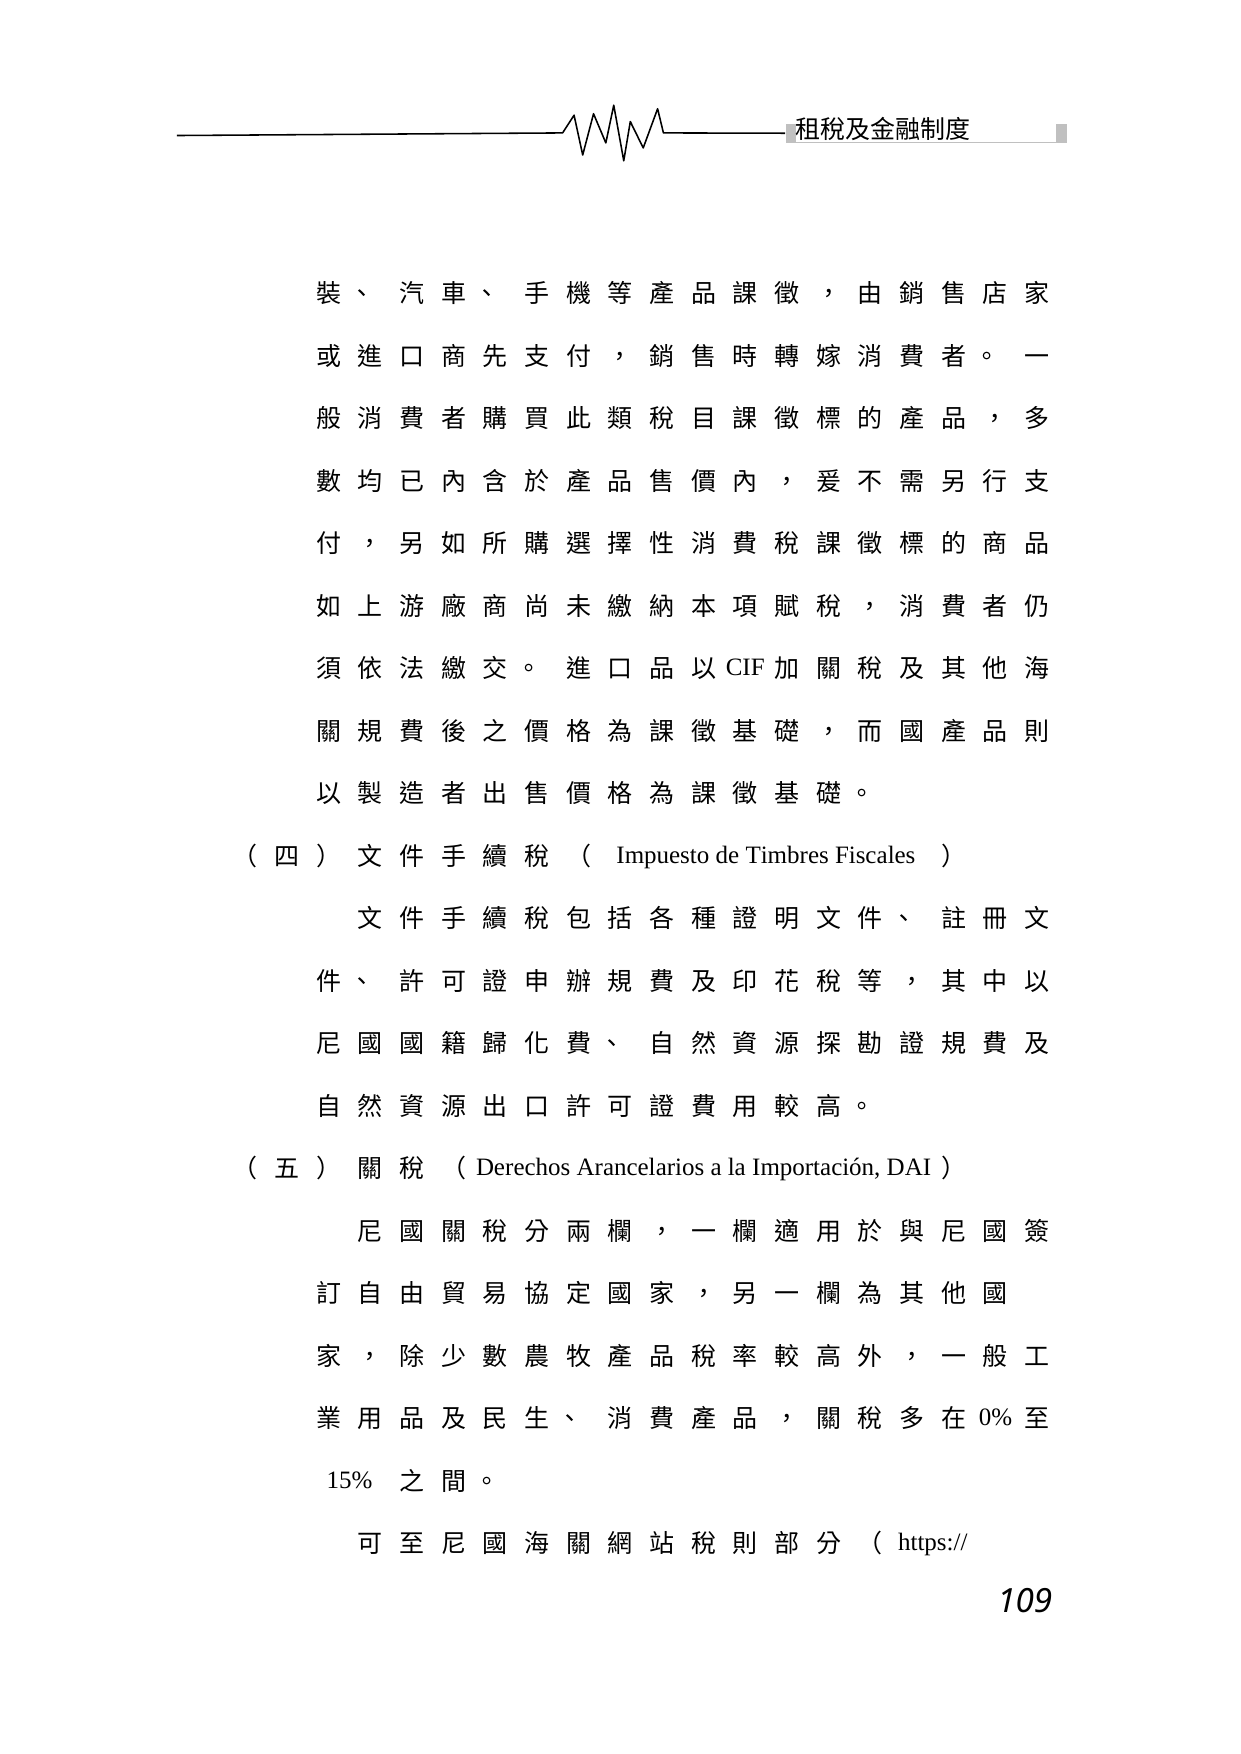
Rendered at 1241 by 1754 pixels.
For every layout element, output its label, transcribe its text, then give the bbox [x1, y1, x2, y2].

text （五）關稅（Derechos Arancelarios a la Importación, DAI） [207, 1125, 1058, 1188]
text 文件手續稅包括各種證明文件、註冊文件、許可證申辦規費及印花稅等，其中以尼國國籍歸化費、自然資源探勘證規費及自然資源出口許可證費用較高。 [281, 875, 1058, 1125]
text （四）文件手續稅（Impuesto de Timbres Fiscales） [207, 813, 1058, 875]
text 裝、汽車、手機等產品課徵，由銷售店家或進口商先支付，銷售時轉嫁消費者。一般消費者購買此類稅目課徵標的產品，多數均已內含於產品售價內，爰不需另行支付，另如所購選擇性消費稅課徵標的商品如上游廠商尚未繳納本項賦稅，消費者仍須依法繳交。進口品以CIF加關稅及其他海關規費後之價格為課徵基礎，而國產品則以製造者出售價格為課徵基礎。 [281, 250, 1058, 813]
text 可至尼國海關網站稅則部分（https:// [281, 1500, 1058, 1563]
text 尼國關稅分兩欄，一欄適用於與尼國簽訂自由貿易協定國家，另一欄為其他國家，除少數農牧產品稅率較高外，一般工業用品及民生、消費產品，關稅多在0%至15%之間。 [281, 1188, 1058, 1500]
